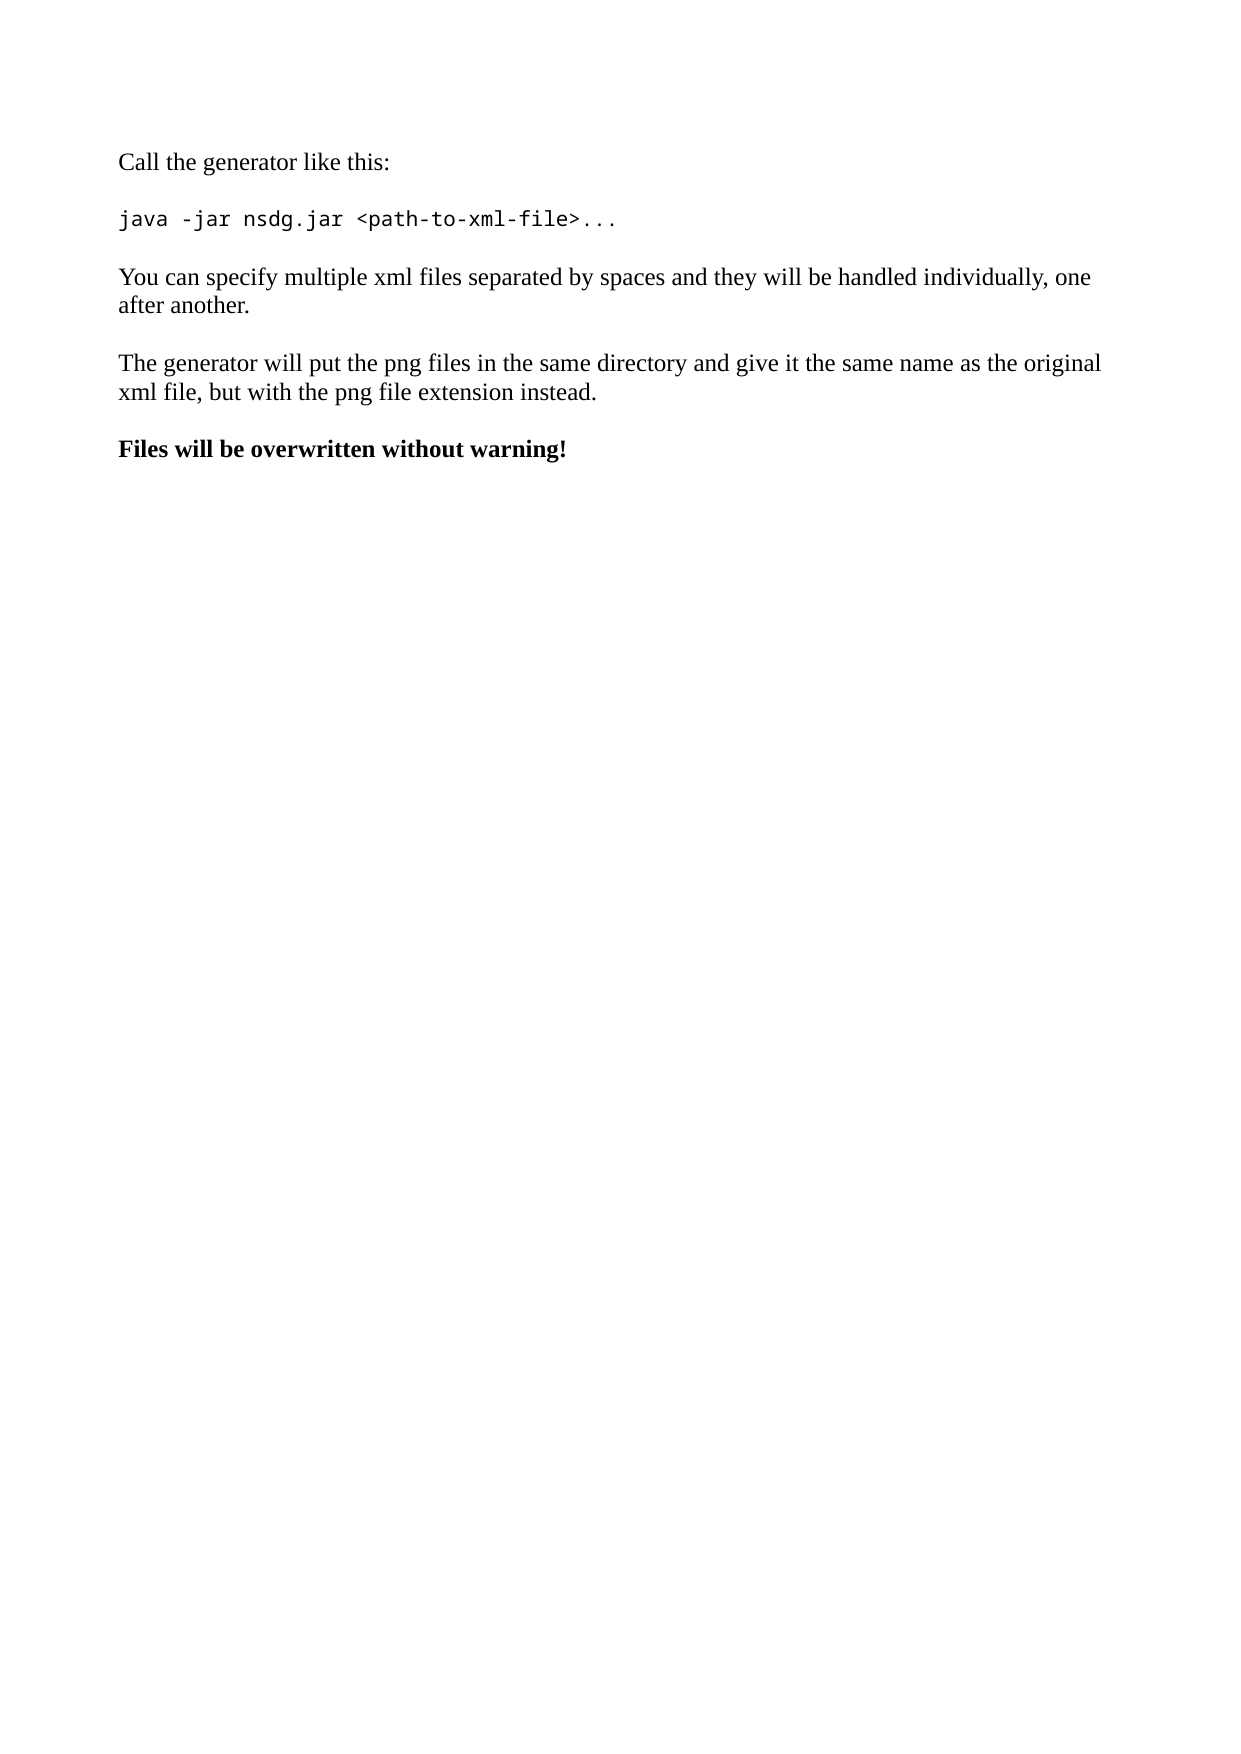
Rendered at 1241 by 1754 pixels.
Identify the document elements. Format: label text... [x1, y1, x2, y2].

text You can specify multiple xml files separated by spaces and they will be handled individually, one after another. [118, 262, 1122, 319]
text Files will be overwritten without warning! [118, 434, 1122, 463]
text Call the generator like this: [118, 147, 1122, 176]
text java -jar nsdg.jar <path-to-xml-file>... [118, 204, 1122, 233]
text The generator will put the png files in the same directory and give it the same name as the original xml file, but with the png file extension instead. [118, 348, 1122, 405]
